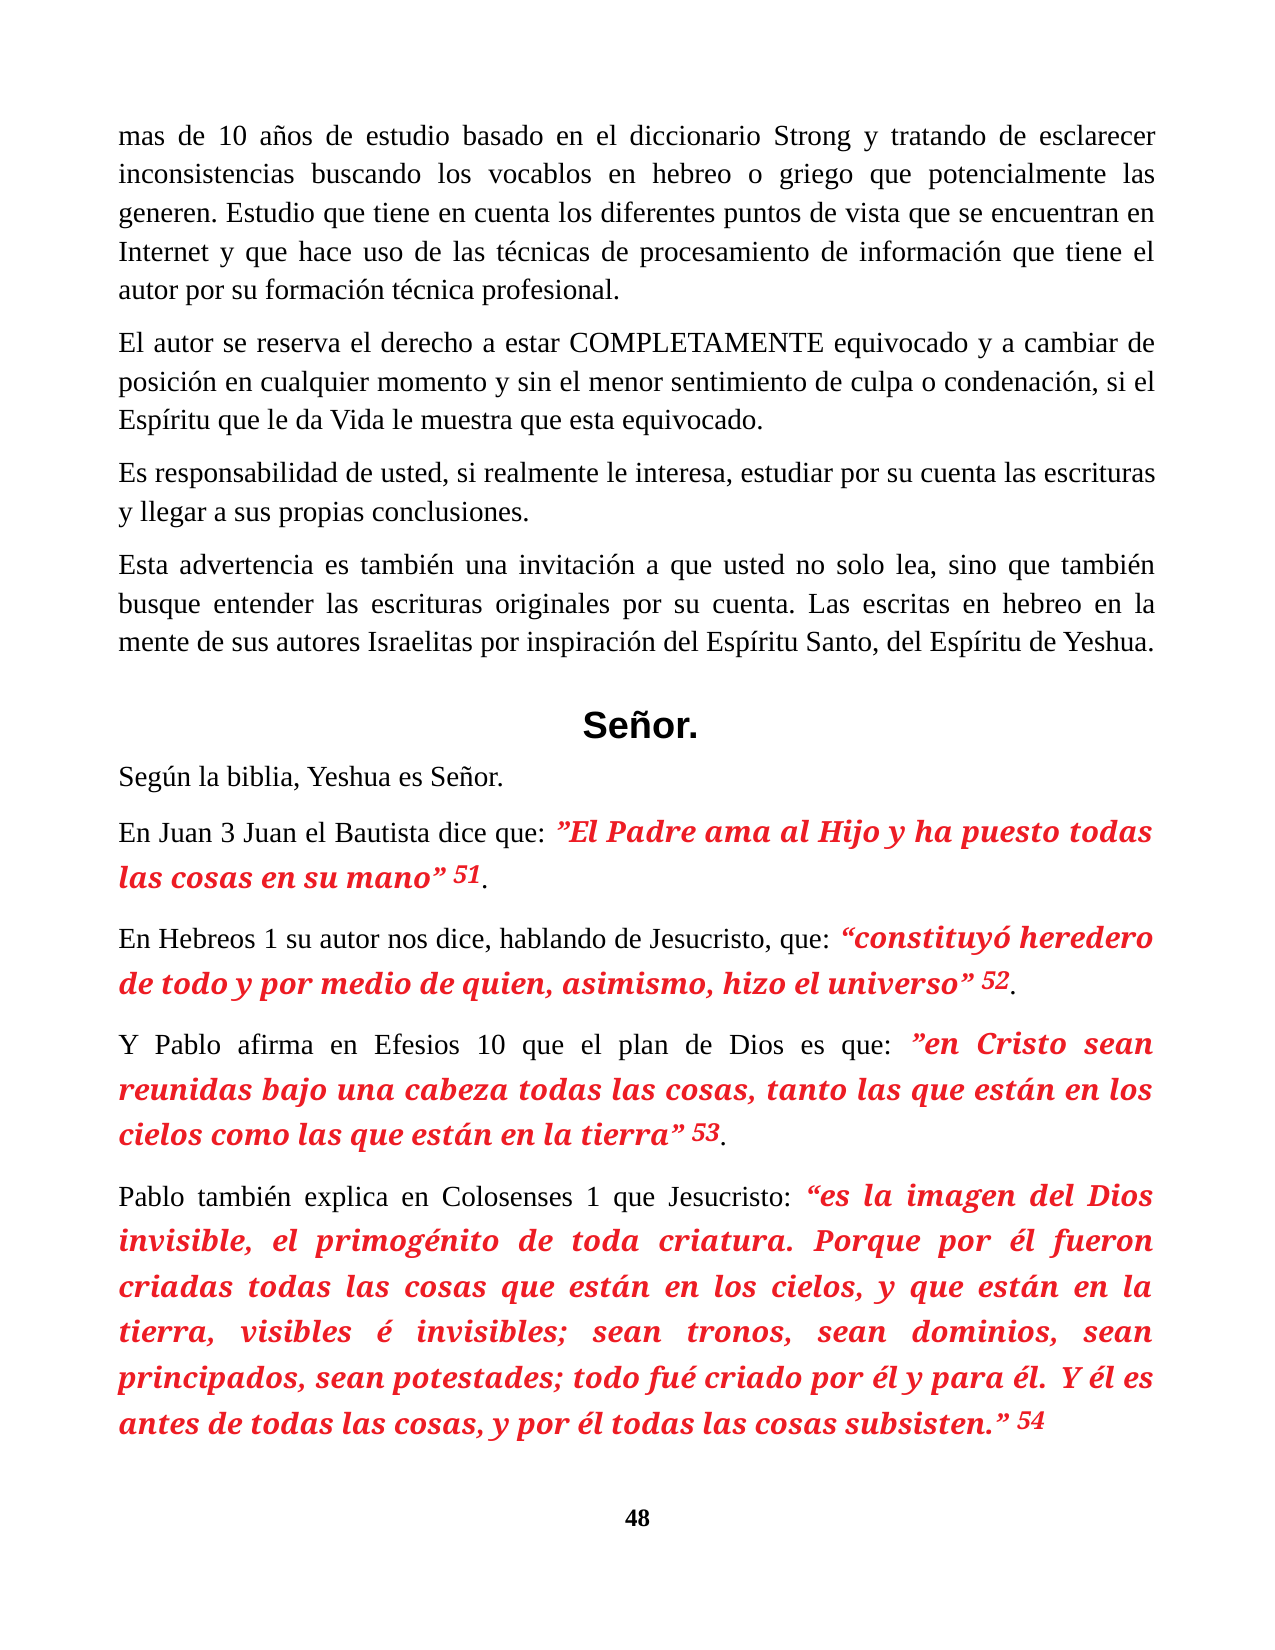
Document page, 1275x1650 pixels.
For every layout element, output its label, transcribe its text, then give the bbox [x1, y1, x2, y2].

text Es responsabilidad de usted, si realmente le interesa, estudiar por su cuenta las escrituras y llegar a sus propias conclusiones. [118, 456, 1157, 528]
text Pablo también explica en Colosenses 1 que Jesucristo: “es la imagen del Dios invisible, el primogénito de toda criatura. Porque por él fueron criadas todas las cosas que están en los cielos, y que están en la tierra, visibles é invisibles; sean tronos, sean dominios, sean principados, sean potestades; todo fué criado por él y para él. Y él es antes de todas las cosas, y por él todas las cosas subsisten.” [118, 1175, 1157, 1443]
subtitle Señor. [124, 702, 1157, 746]
text En Hebreos 1 su autor nos dice, hablando de Jesucristo, que: “constituyó heredero de todo y por medio de quien, asimismo, hizo el universo” . [118, 918, 1157, 1003]
text mas de 10 años de estudio basado en el diccionario Strong y tratando de esclarecer inconsistencias buscando los vocablos en hebreo o griego que potencialmente las generen. Estudio que tiene en cuenta los diferentes puntos de vista que se encuentran en Internet y que hace uso de las técnicas de procesamiento de información que tiene el autor por su formación técnica profesional. [118, 118, 1157, 306]
text El autor se reserva el derecho a estar COMPLETAMENTE equivocado y a cambiar de posición en cualquier momento y sin el menor sentimiento de culpa o condenación, si el Espíritu que le da Vida le muestra que esta equivocado. [118, 325, 1157, 436]
text Según la biblia, Yeshua es Señor. [118, 759, 1157, 792]
text Esta advertencia es también una invitación a que usted no solo lea, sino que también busque entender las escrituras originales por su cuenta. Las escritas en hebreo en la mente de sus autores Israelitas por inspiración del Espíritu Santo, del Espíritu de Yeshua. [118, 547, 1157, 658]
text En Juan 3 Juan el Bautista dice que: ”El Padre ama al Hijo y ha puesto todas las cosas en su mano” . [118, 812, 1157, 897]
text Y Pablo afirma en Efesios 10 que el plan de Dios es que: ”en Cristo sean reunidas bajo una cabeza todas las cosas, tanto las que están en los cielos como las que están en la tierra” . [118, 1023, 1157, 1154]
